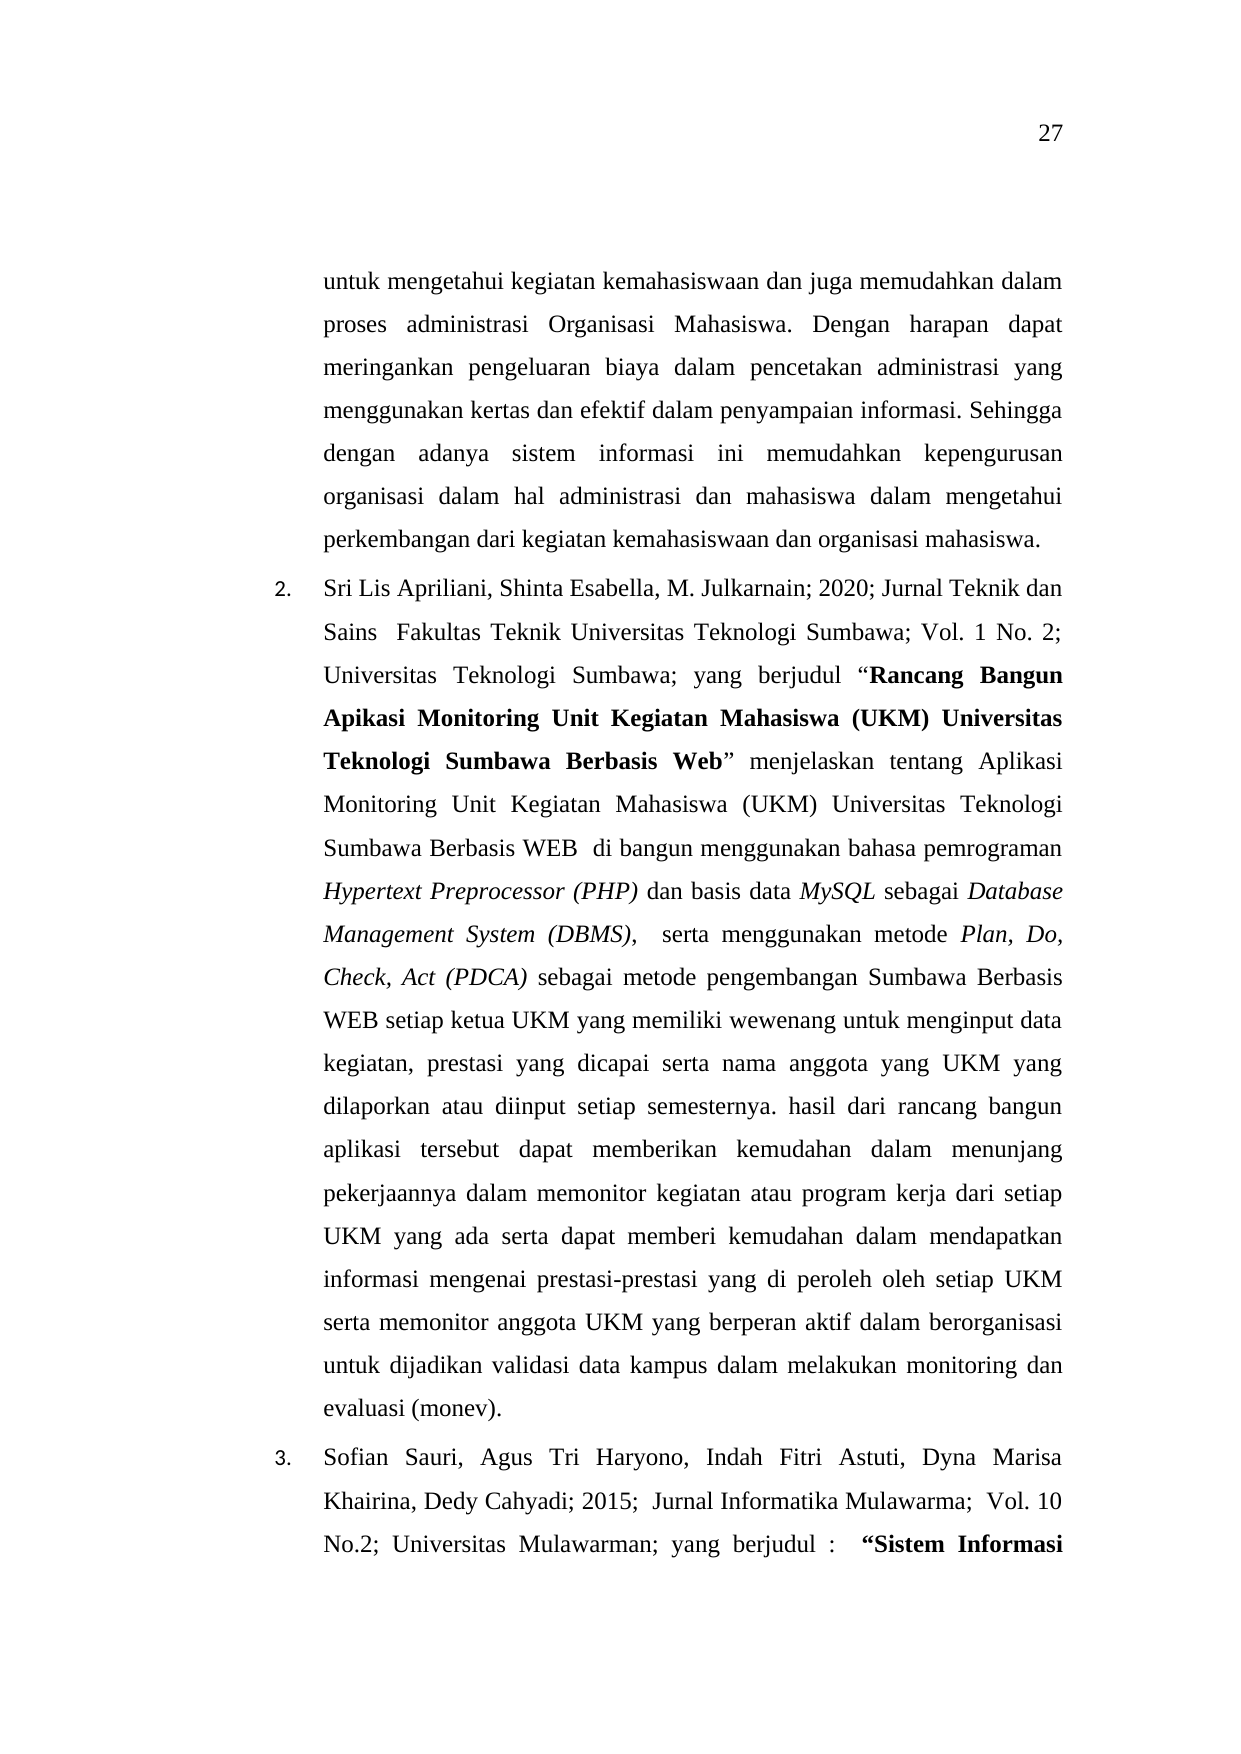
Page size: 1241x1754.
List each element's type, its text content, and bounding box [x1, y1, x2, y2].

list Sri Lis Apriliani, Shinta Esabella, M. Julkarnain; 2020; Jurnal Teknik dan Sains Fakultas Teknik Universitas Teknologi Sumbawa; Vol. 1 No. 2; Universitas Teknologi Sumbawa; yang berjudul “Rancang Bangun Apikasi Monitoring Unit Kegiatan Mahasiswa (UKM) Universitas Teknologi Sumbawa Berbasis Web” menjelaskan tentang Aplikasi Monitoring Unit Kegiatan Mahasiswa (UKM) Universitas Teknologi Sumbawa Berbasis WEB di bangun menggunakan bahasa pemrograman Hypertext Preprocessor (PHP) dan basis data MySQL sebagai Database Management System (DBMS), serta menggunakan metode Plan, Do, Check, Act (PDCA) sebagai metode pengembangan Sumbawa Berbasis WEB setiap ketua UKM yang memiliki wewenang untuk menginput data kegiatan, prestasi yang dicapai serta nama anggota yang UKM yang dilaporkan atau diinput setiap semesternya. hasil dari rancang bangun aplikasi tersebut dapat memberikan kemudahan dalam menunjang pekerjaannya dalam memonitor kegiatan atau program kerja dari setiap UKM yang ada serta dapat memberi kemudahan dalam mendapatkan informasi mengenai prestasi-prestasi yang di peroleh oleh setiap UKM serta memonitor anggota UKM yang berperan aktif dalam berorganisasi untuk dijadikan validasi data kampus dalam melakukan monitoring dan evaluasi (monev). [274, 573, 1063, 1422]
list Sofian Sauri, Agus Tri Haryono, Indah Fitri Astuti, Dyna Marisa Khairina, Dedy Cahyadi; 2015; Jurnal Informatika Mulawarma; Vol. 10 No.2; Universitas Mulawarman; yang berjudul : “Sistem Informasi [274, 1442, 1063, 1558]
list untuk mengetahui kegiatan kemahasiswaan dan juga memudahkan dalam proses administrasi Organisasi Mahasiswa. Dengan harapan dapat meringankan pengeluaran biaya dalam pencetakan administrasi yang menggunakan kertas dan efektif dalam penyampaian informasi. Sehingga dengan adanya sistem informasi ini memudahkan kepengurusan organisasi dalam hal administrasi dan mahasiswa dalam mengetahui perkembangan dari kegiatan kemahasiswaan dan organisasi mahasiswa. [274, 266, 1063, 553]
